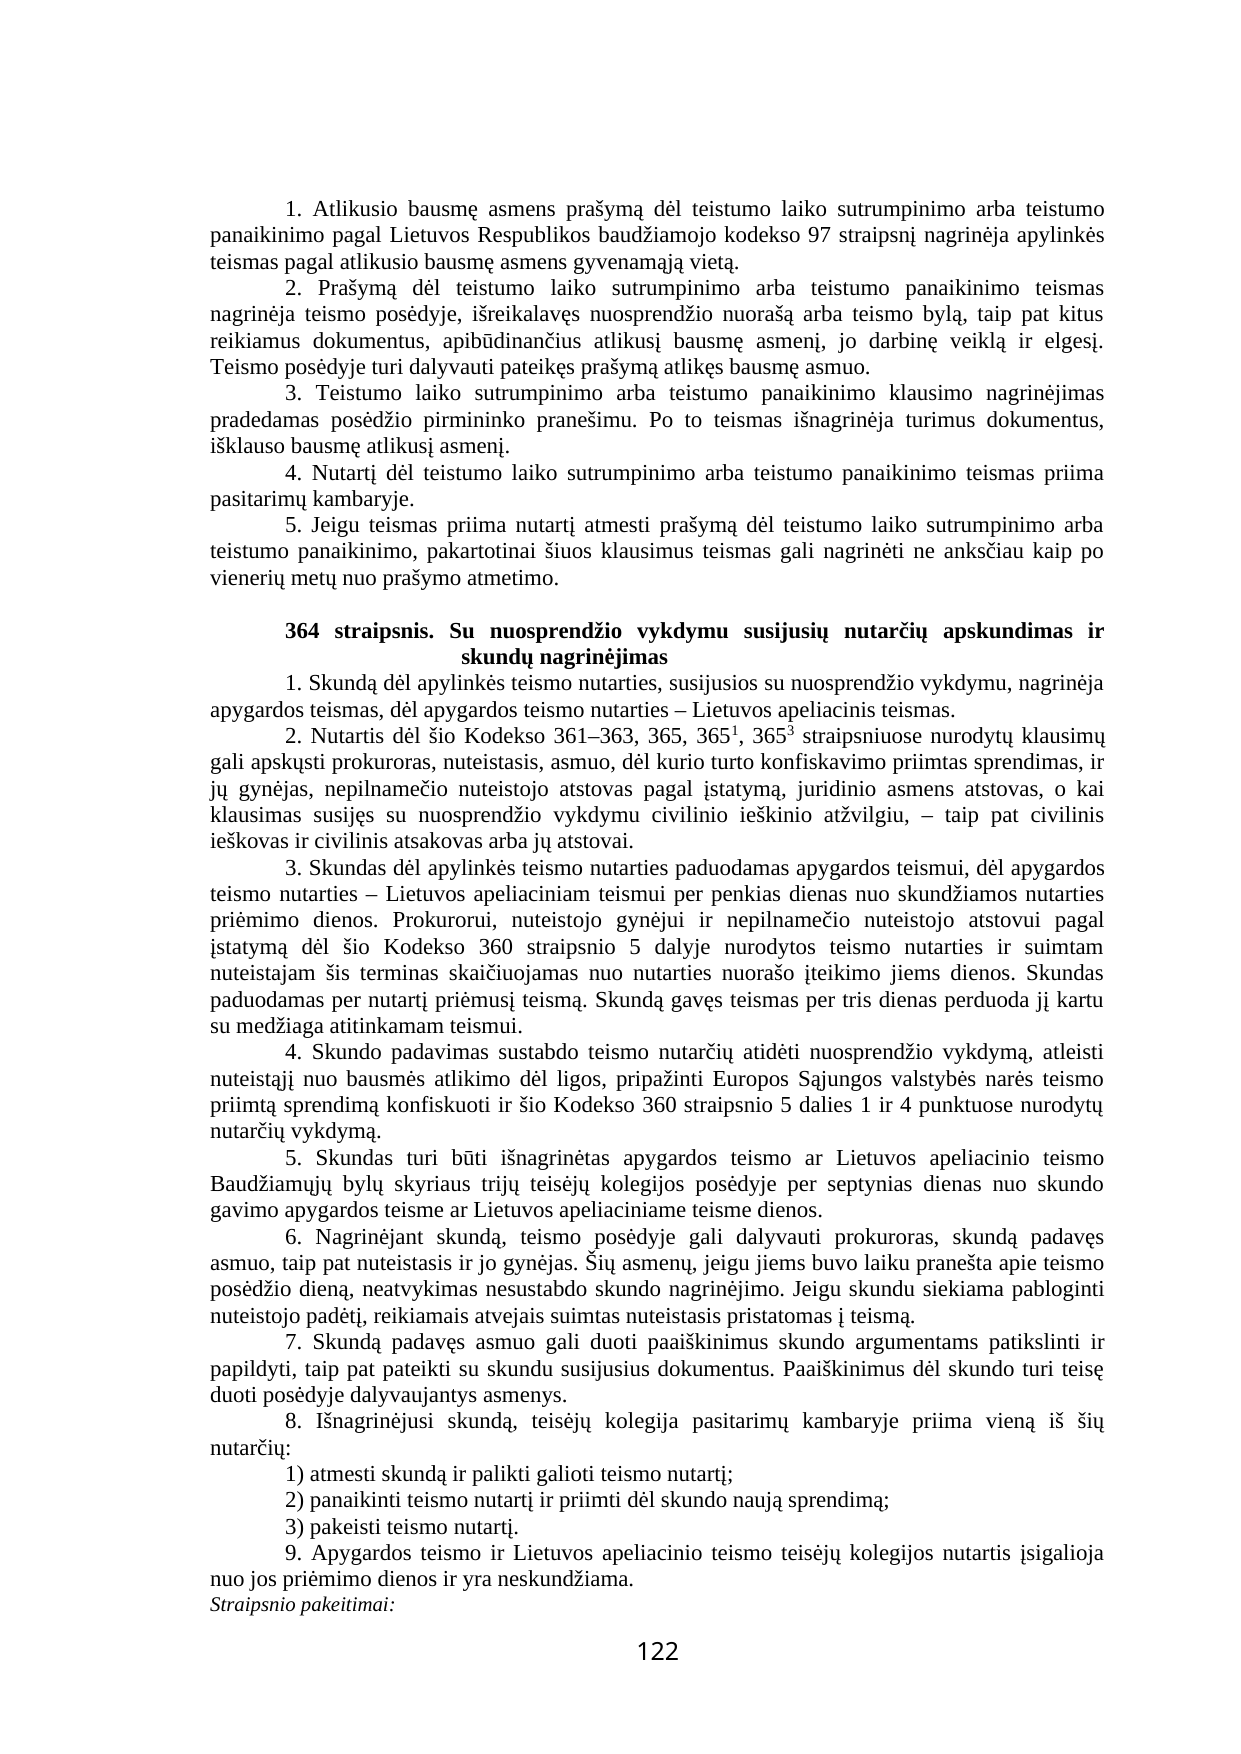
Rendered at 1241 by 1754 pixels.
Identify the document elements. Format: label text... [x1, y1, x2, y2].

text 3. Teistumo laiko sutrumpinimo arba teistumo panaikinimo klausimo nagrinėjimas pradedamas posėdžio pirmininko pranešimu. Po to teismas išnagrinėja turimus dokumentus, išklauso bausmę atlikusį asmenį. [210, 379, 1106, 458]
text Straipsnio pakeitimai: [210, 1592, 1106, 1616]
text 5. Jeigu teismas priima nutartį atmesti prašymą dėl teistumo laiko sutrumpinimo arba teistumo panaikinimo, pakartotinai šiuos klausimus teismas gali nagrinėti ne anksčiau kaip po vienerių metų nuo prašymo atmetimo. [210, 511, 1106, 590]
text 7. Skundą padavęs asmuo gali duoti paaiškinimus skundo argumentams patikslinti ir papildyti, taip pat pateikti su skundu susijusius dokumentus. Paaiškinimus dėl skundo turi teisę duoti posėdyje dalyvaujantys asmenys. [210, 1328, 1106, 1407]
text 4. Nutartį dėl teistumo laiko sutrumpinimo arba teistumo panaikinimo teismas priima pasitarimų kambaryje. [210, 458, 1106, 511]
text 2) panaikinti teismo nutartį ir priimti dėl skundo naują sprendimą; [210, 1486, 1106, 1513]
text 5. Skundas turi būti išnagrinėtas apygardos teismo ar Lietuvos apeliacinio teismo Baudžiamųjų bylų skyriaus trijų teisėjų kolegijos posėdyje per septynias dienas nuo skundo gavimo apygardos teisme ar Lietuvos apeliaciniame teisme dienos. [210, 1144, 1106, 1223]
text 1. Skundą dėl apylinkės teismo nutarties, susijusios su nuosprendžio vykdymu, nagrinėja apygardos teismas, dėl apygardos teismo nutarties – Lietuvos apeliacinis teismas. [210, 669, 1106, 722]
text 8. Išnagrinėjusi skundą, teisėjų kolegija pasitarimų kambaryje priima vieną iš šių nutarčių: [210, 1407, 1106, 1460]
text 9. Apygardos teismo ir Lietuvos apeliacinio teismo teisėjų kolegijos nutartis įsigalioja nuo jos priėmimo dienos ir yra neskundžiama. [210, 1539, 1106, 1592]
text 2. Nutartis dėl šio Kodekso 361–363, 365, 3651, 3653 straipsniuose nurodytų klausimų gali apskųsti prokuroras, nuteistasis, asmuo, dėl kurio turto konfiskavimo priimtas sprendimas, ir jų gynėjas, nepilnamečio nuteistojo atstovas pagal įstatymą, juridinio asmens atstovas, o kai klausimas susijęs su nuosprendžio vykdymu civilinio ieškinio atžvilgiu, – taip pat civilinis ieškovas ir civilinis atsakovas arba jų atstovai. [210, 722, 1106, 854]
text 364 straipsnis. Su nuosprendžio vykdymu susijusių nutarčių apskundimas ir skundų nagrinėjimas [285, 617, 1106, 669]
text 6. Nagrinėjant skundą, teismo posėdyje gali dalyvauti prokuroras, skundą padavęs asmuo, taip pat nuteistasis ir jo gynėjas. Šių asmenų, jeigu jiems buvo laiku pranešta apie teismo posėdžio dieną, neatvykimas nesustabdo skundo nagrinėjimo. Jeigu skundu siekiama pabloginti nuteistojo padėtį, reikiamais atvejais suimtas nuteistasis pristatomas į teismą. [210, 1223, 1106, 1328]
text 3) pakeisti teismo nutartį. [210, 1513, 1106, 1539]
text 2. Prašymą dėl teistumo laiko sutrumpinimo arba teistumo panaikinimo teismas nagrinėja teismo posėdyje, išreikalavęs nuosprendžio nuorašą arba teismo bylą, taip pat kitus reikiamus dokumentus, apibūdinančius atlikusį bausmę asmenį, jo darbinę veiklą ir elgesį. Teismo posėdyje turi dalyvauti pateikęs prašymą atlikęs bausmę asmuo. [210, 274, 1106, 379]
text 1) atmesti skundą ir palikti galioti teismo nutartį; [210, 1460, 1106, 1486]
text 3. Skundas dėl apylinkės teismo nutarties paduodamas apygardos teismui, dėl apygardos teismo nutarties – Lietuvos apeliaciniam teismui per penkias dienas nuo skundžiamos nutarties priėmimo dienos. Prokurorui, nuteistojo gynėjui ir nepilnamečio nuteistojo atstovui pagal įstatymą dėl šio Kodekso 360 straipsnio 5 dalyje nurodytos teismo nutarties ir suimtam nuteistajam šis terminas skaičiuojamas nuo nutarties nuorašo įteikimo jiems dienos. Skundas paduodamas per nutartį priėmusį teismą. Skundą gavęs teismas per tris dienas perduoda jį kartu su medžiaga atitinkamam teismui. [210, 854, 1106, 1038]
text 4. Skundo padavimas sustabdo teismo nutarčių atidėti nuosprendžio vykdymą, atleisti nuteistąjį nuo bausmės atlikimo dėl ligos, pripažinti Europos Sąjungos valstybės narės teismo priimtą sprendimą konfiskuoti ir šio Kodekso 360 straipsnio 5 dalies 1 ir 4 punktuose nurodytų nutarčių vykdymą. [210, 1038, 1106, 1144]
text 1. Atlikusio bausmę asmens prašymą dėl teistumo laiko sutrumpinimo arba teistumo panaikinimo pagal Lietuvos Respublikos baudžiamojo kodekso 97 straipsnį nagrinėja apylinkės teismas pagal atlikusio bausmę asmens gyvenamąją vietą. [210, 195, 1106, 274]
